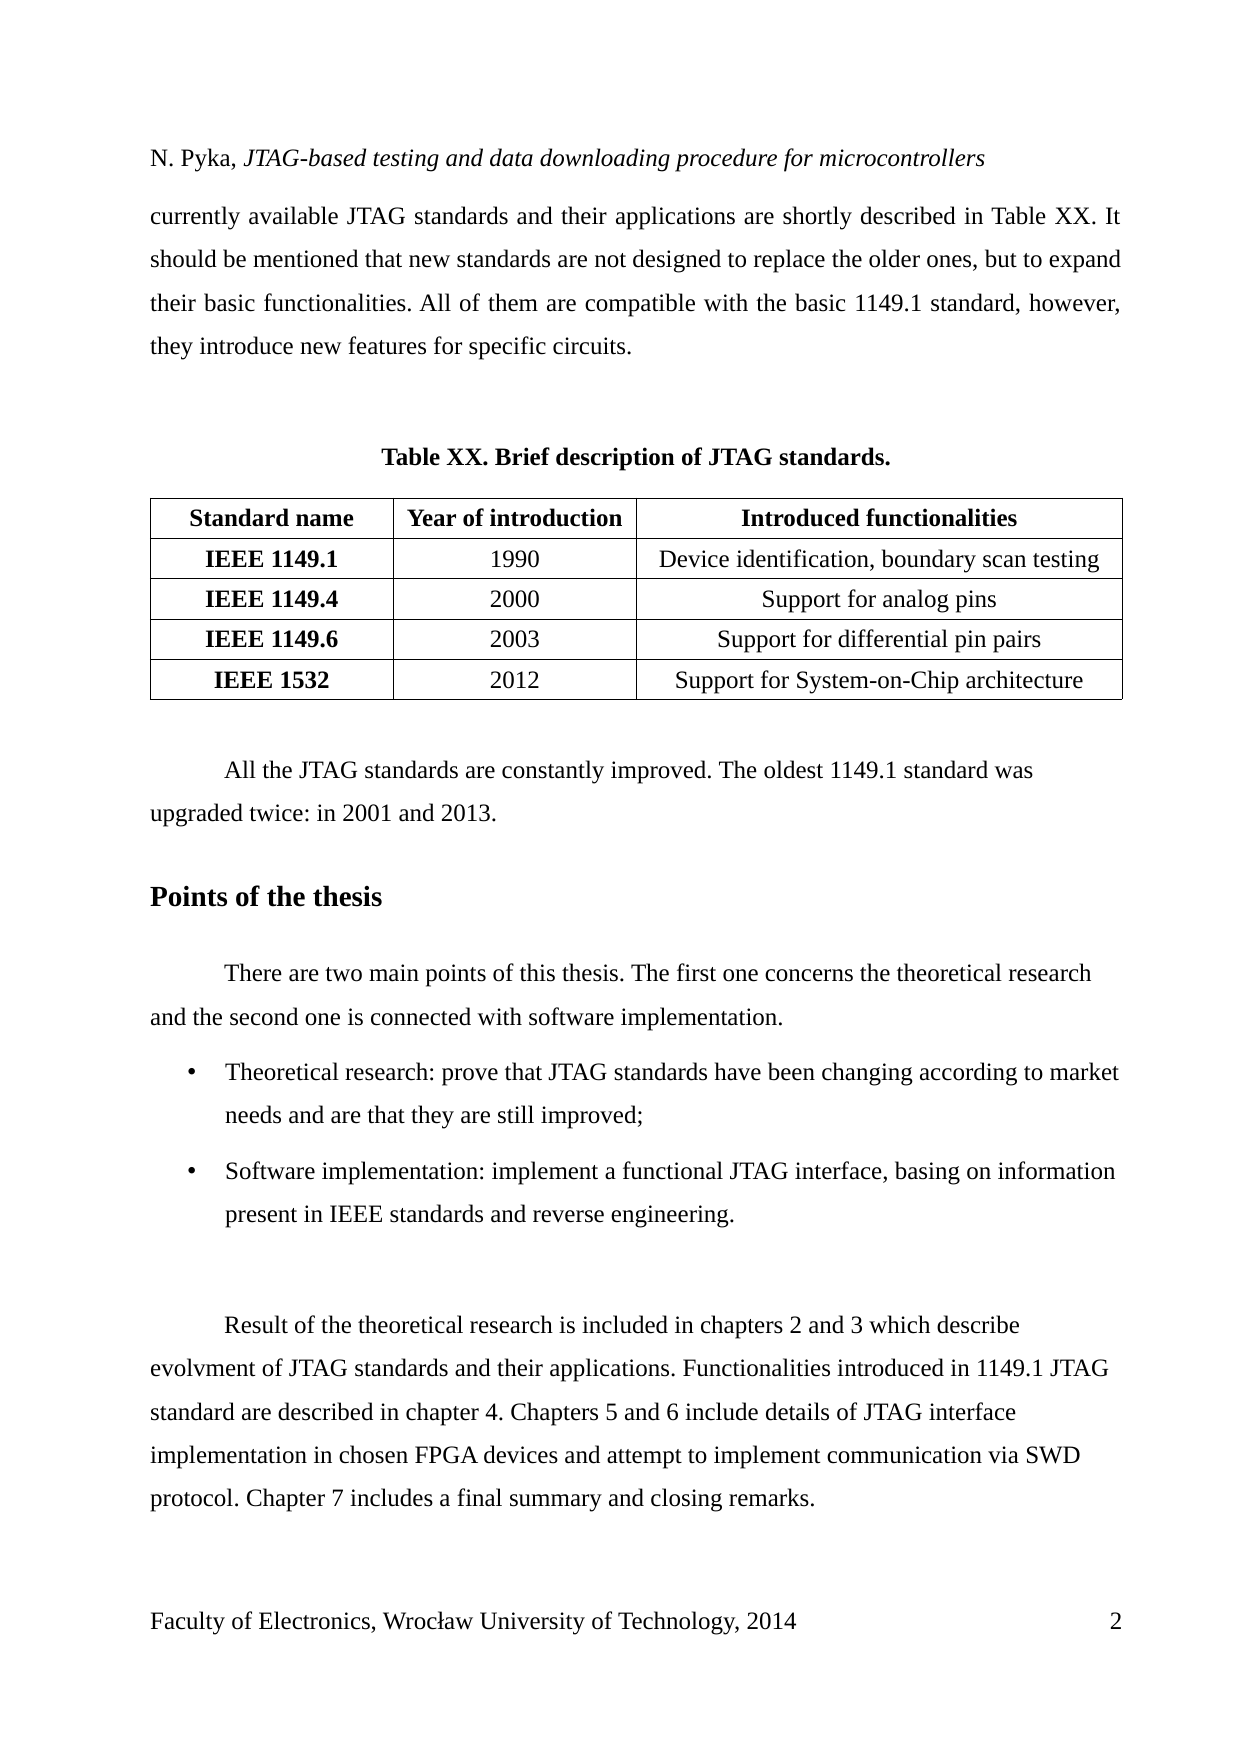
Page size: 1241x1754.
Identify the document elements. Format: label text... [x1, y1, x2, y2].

table_cell IEEE 1149.1 [151, 539, 393, 578]
table_cell 2000 [394, 579, 636, 618]
text There are two main points of this thesis. The first one concerns the theoretical research and the second one is connected with software implementation. [150, 958, 1122, 1030]
table_cell IEEE 1532 [151, 660, 393, 699]
text currently available JTAG standards and their applications are shortly described in Table XX. It should be mentioned that new standards are not designed to replace the older ones, but to expand their basic functionalities. All of them are compatible with the basic 1149.1 standard, however, they introduce new features for specific circuits. [150, 201, 1122, 359]
table_cell 2012 [394, 660, 636, 699]
table_cell Support for analog pins [637, 579, 1122, 618]
table_cell Support for differential pin pairs [637, 620, 1122, 659]
list Theoretical research: prove that JTAG standards have been changing according to market needs and are that they are still improved; [187, 1057, 1122, 1129]
subtitle Points of the thesis [150, 879, 1122, 912]
table_header Introduced functionalities [637, 499, 1122, 538]
text All the JTAG standards are constantly improved. The oldest 1149.1 standard was upgraded twice: in 2001 and 2013. [150, 755, 1122, 827]
table_header Year of introduction [394, 499, 636, 538]
table_cell IEEE 1149.4 [151, 579, 393, 618]
table_cell 1990 [394, 539, 636, 578]
table_cell Support for System-on-Chip architecture [637, 660, 1122, 699]
table_header Standard name [151, 499, 393, 538]
table_cell IEEE 1149.6 [151, 620, 393, 659]
table_cell Device identification, boundary scan testing [637, 539, 1122, 578]
table_cell 2003 [394, 620, 636, 659]
text Table XX. Brief description of JTAG standards. [150, 442, 1122, 471]
text Result of the theoretical research is included in chapters 2 and 3 which describe evolvment of JTAG standards and their applications. Functionalities introduced in 1149.1 JTAG standard are described in chapter 4. Chapters 5 and 6 include details of JTAG interface implementation in chosen FPGA devices and attempt to implement communication via SWD protocol. Chapter 7 includes a final summary and closing remarks. [150, 1310, 1122, 1512]
list Software implementation: implement a functional JTAG interface, basing on information present in IEEE standards and reverse engineering. [187, 1156, 1122, 1228]
